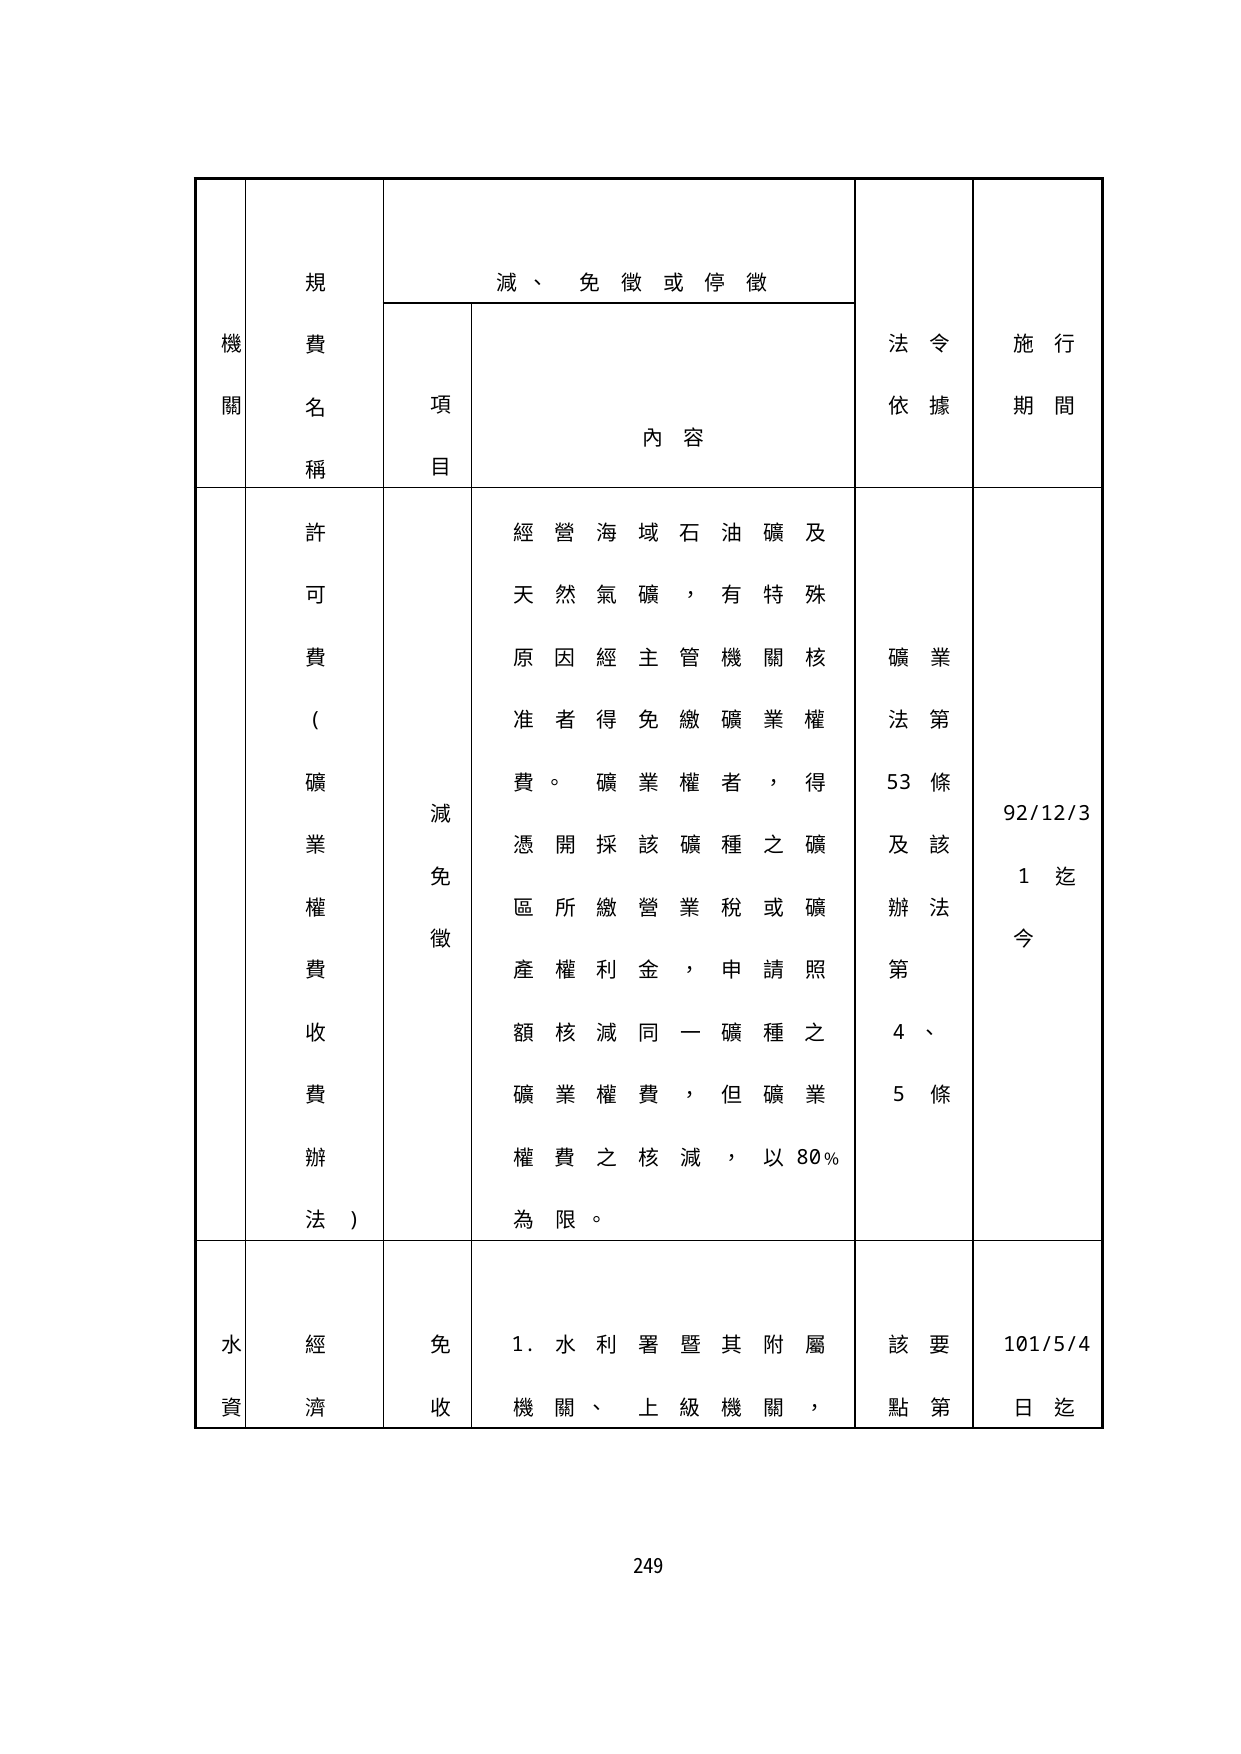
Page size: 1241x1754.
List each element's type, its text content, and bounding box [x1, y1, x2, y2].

table_cell 1.水利署暨其附屬機關、上級機關， [472, 1241, 854, 1427]
table_cell 該要點第 [856, 1241, 972, 1427]
table_cell 101/5/4日迄 [974, 1241, 1101, 1427]
table_cell 經營海域石油礦及天然氣礦，有特殊原因經主管機關核准者得免繳礦業權費。礦業權者，得憑開採該礦種之礦區所繳營業稅或礦產權利金，申請照額核減同一礦種之礦業權費，但礦業權費之核減，以80﹪為限。 [472, 488, 854, 1240]
table_header 施行期間 [974, 180, 1101, 487]
table_cell 免收 [384, 1241, 471, 1427]
table_cell 項目 [384, 304, 471, 487]
table_cell 水資 [197, 1241, 245, 1427]
table_cell 許可費(礦業權費收費辦法) [246, 488, 383, 1240]
table_cell 經濟 [246, 1241, 383, 1427]
table_cell 內容 [472, 304, 854, 487]
table_header 減、免徵或停徵 [384, 180, 854, 302]
table_cell [197, 488, 245, 1240]
table_header 法令依據 [856, 180, 972, 487]
table_cell 92/12/31迄今 [974, 488, 1101, 1240]
table_header 規費名稱 [246, 180, 383, 487]
table_header 機關 [197, 180, 245, 487]
table_cell 減免徵 [384, 488, 471, 1240]
table_cell 礦業法第53條及該辦法第4、5條 [856, 488, 972, 1240]
